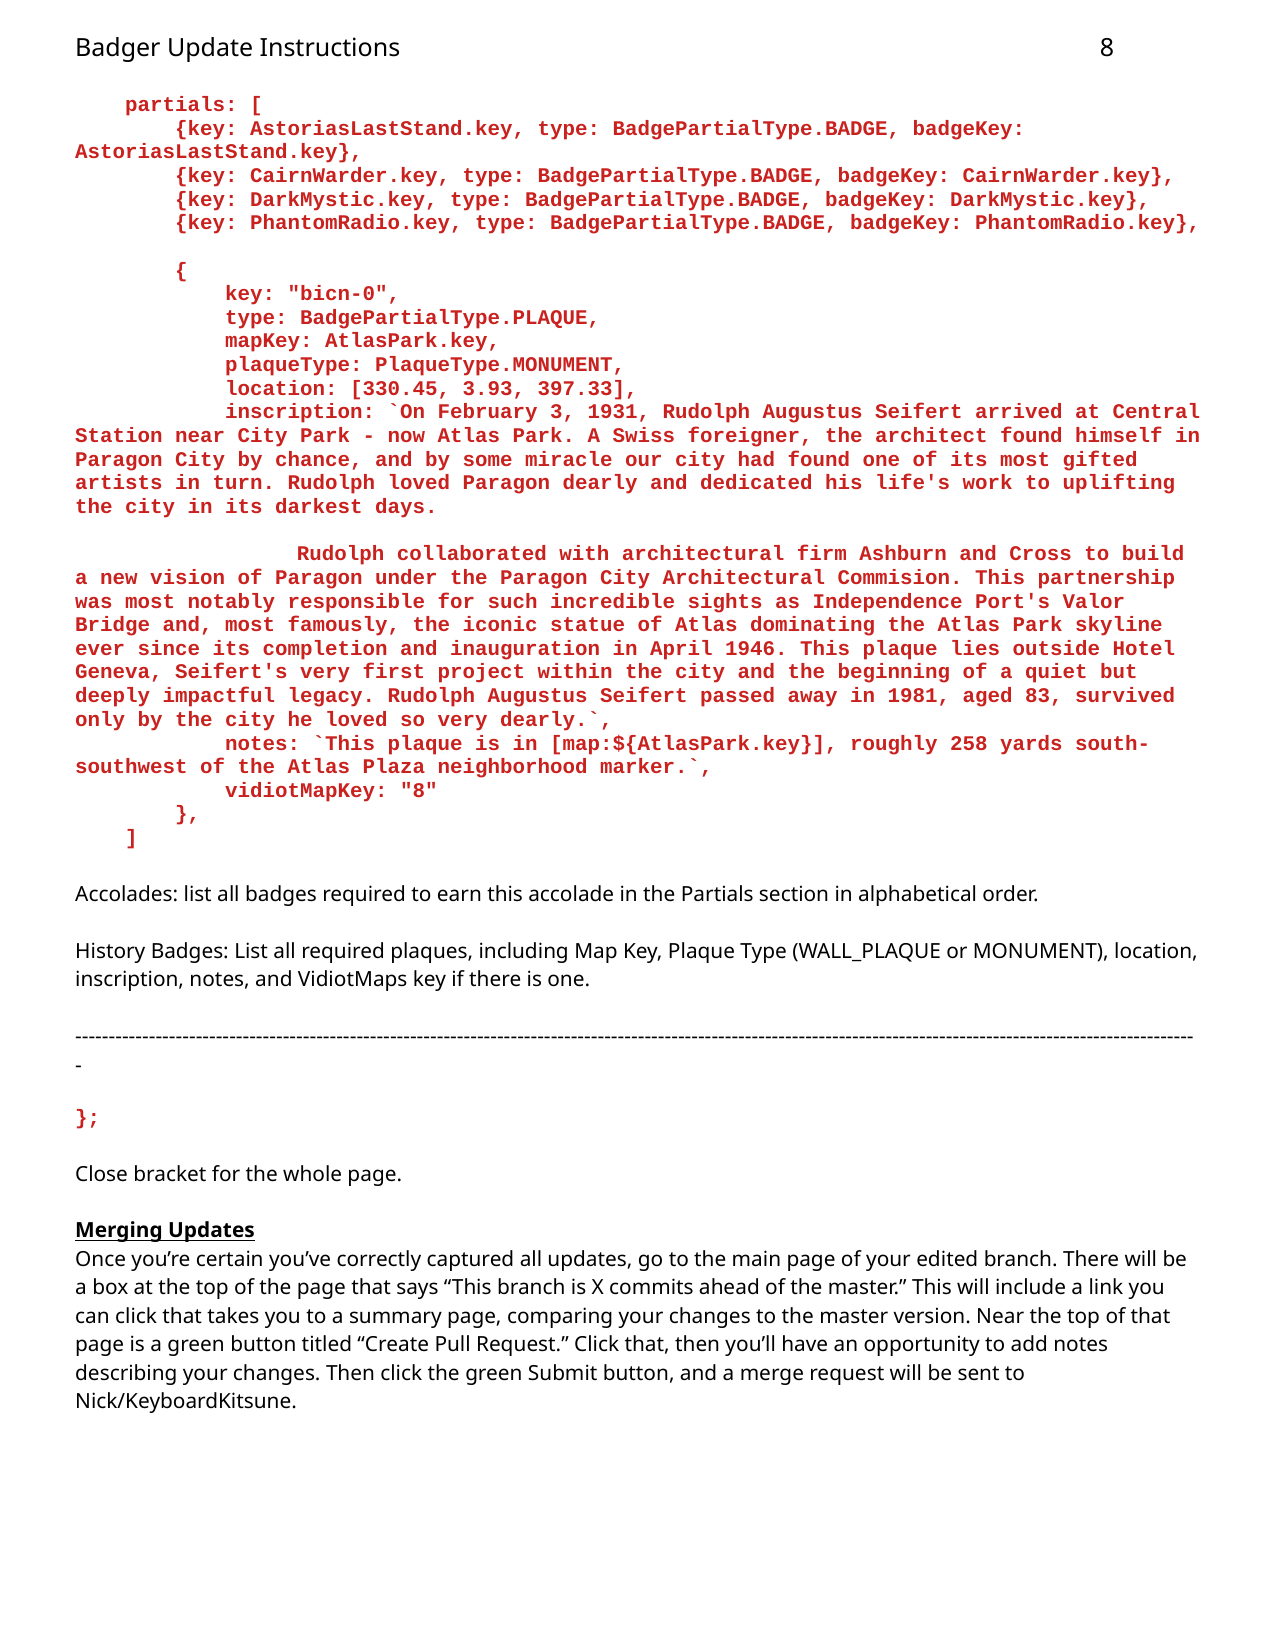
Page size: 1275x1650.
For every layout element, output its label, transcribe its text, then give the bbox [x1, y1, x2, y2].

text History Badges: List all required plaques, including Map Key, Plaque Type (WALL_PLAQUE or MONUMENT), location, inscription, notes, and VidiotMaps key if there is one. [75, 936, 1200, 993]
text ------------------------------------------------------------------------------------------------------------------------------------------------------------------------ [75, 1021, 1200, 1078]
text type: BadgePartialType.PLAQUE, [75, 307, 1200, 331]
text notes: `This plaque is in [map:${AtlasPark.key}], roughly 258 yards south-southwest of the Atlas Plaza neighborhood marker.`, [75, 732, 1200, 780]
text Close bracket for the whole page. [75, 1159, 1200, 1187]
text Rudolph collaborated with architectural firm Ashburn and Cross to build a new vision of Paragon under the Paragon City Architectural Commision. This partnership was most notably responsible for such incredible sights as Independence Port's Valor Bridge and, most famously, the iconic statue of Atlas dominating the Atlas Park skyline ever since its completion and inauguration in April 1946. This plaque lies outside Hotel Geneva, Seifert's very first project within the city and the beginning of a quiet but deeply impactful legacy. Rudolph Augustus Seifert passed away in 1981, aged 83, survived only by the city he loved so very dearly.`, [75, 543, 1200, 732]
text key: "bicn-0", [75, 283, 1200, 307]
text {key: AstoriasLastStand.key, type: BadgePartialType.BADGE, badgeKey: AstoriasLastStand.key}, [75, 118, 1200, 165]
text plaqueType: PlaqueType.MONUMENT, [75, 354, 1200, 378]
text inscription: `On February 3, 1931, Rudolph Augustus Seifert arrived at Central Station near City Park - now Atlas Park. A Swiss foreigner, the architect found himself in Paragon City by chance, and by some miracle our city had found one of its most gifted artists in turn. Rudolph loved Paragon dearly and dedicated his life's work to uplifting the city in its darkest days. [75, 401, 1200, 520]
text {key: PhantomRadio.key, type: BadgePartialType.BADGE, badgeKey: PhantomRadio.key}, [75, 212, 1200, 236]
text Accolades: list all badges required to earn this accolade in the Partials section in alphabetical order. [75, 879, 1200, 908]
text }; [75, 1107, 1200, 1130]
text partials: [ [75, 94, 1200, 118]
text {key: CairnWarder.key, type: BadgePartialType.BADGE, badgeKey: CairnWarder.key}, [75, 165, 1200, 189]
text {key: DarkMystic.key, type: BadgePartialType.BADGE, badgeKey: DarkMystic.key}, [75, 189, 1200, 212]
text Once you’re certain you’ve correctly captured all updates, go to the main page of your edited branch. There will be a box at the top of the page that says “This branch is X commits ahead of the master.” This will include a link you can click that takes you to a summary page, comparing your changes to the master version. Near the top of that page is a green button titled “Create Pull Request.” Click that, then you’ll have an opportunity to add notes describing your changes. Then click the green Submit button, and a merge request will be sent to Nick/KeyboardKitsune. [75, 1244, 1200, 1415]
text { [75, 259, 1200, 283]
text vidiotMapKey: "8" [75, 780, 1200, 803]
text location: [330.45, 3.93, 397.33], [75, 378, 1200, 401]
text Merging Updates [75, 1216, 1200, 1244]
text mapKey: AtlasPark.key, [75, 331, 1200, 354]
text ] [75, 827, 1200, 851]
text }, [75, 803, 1200, 827]
